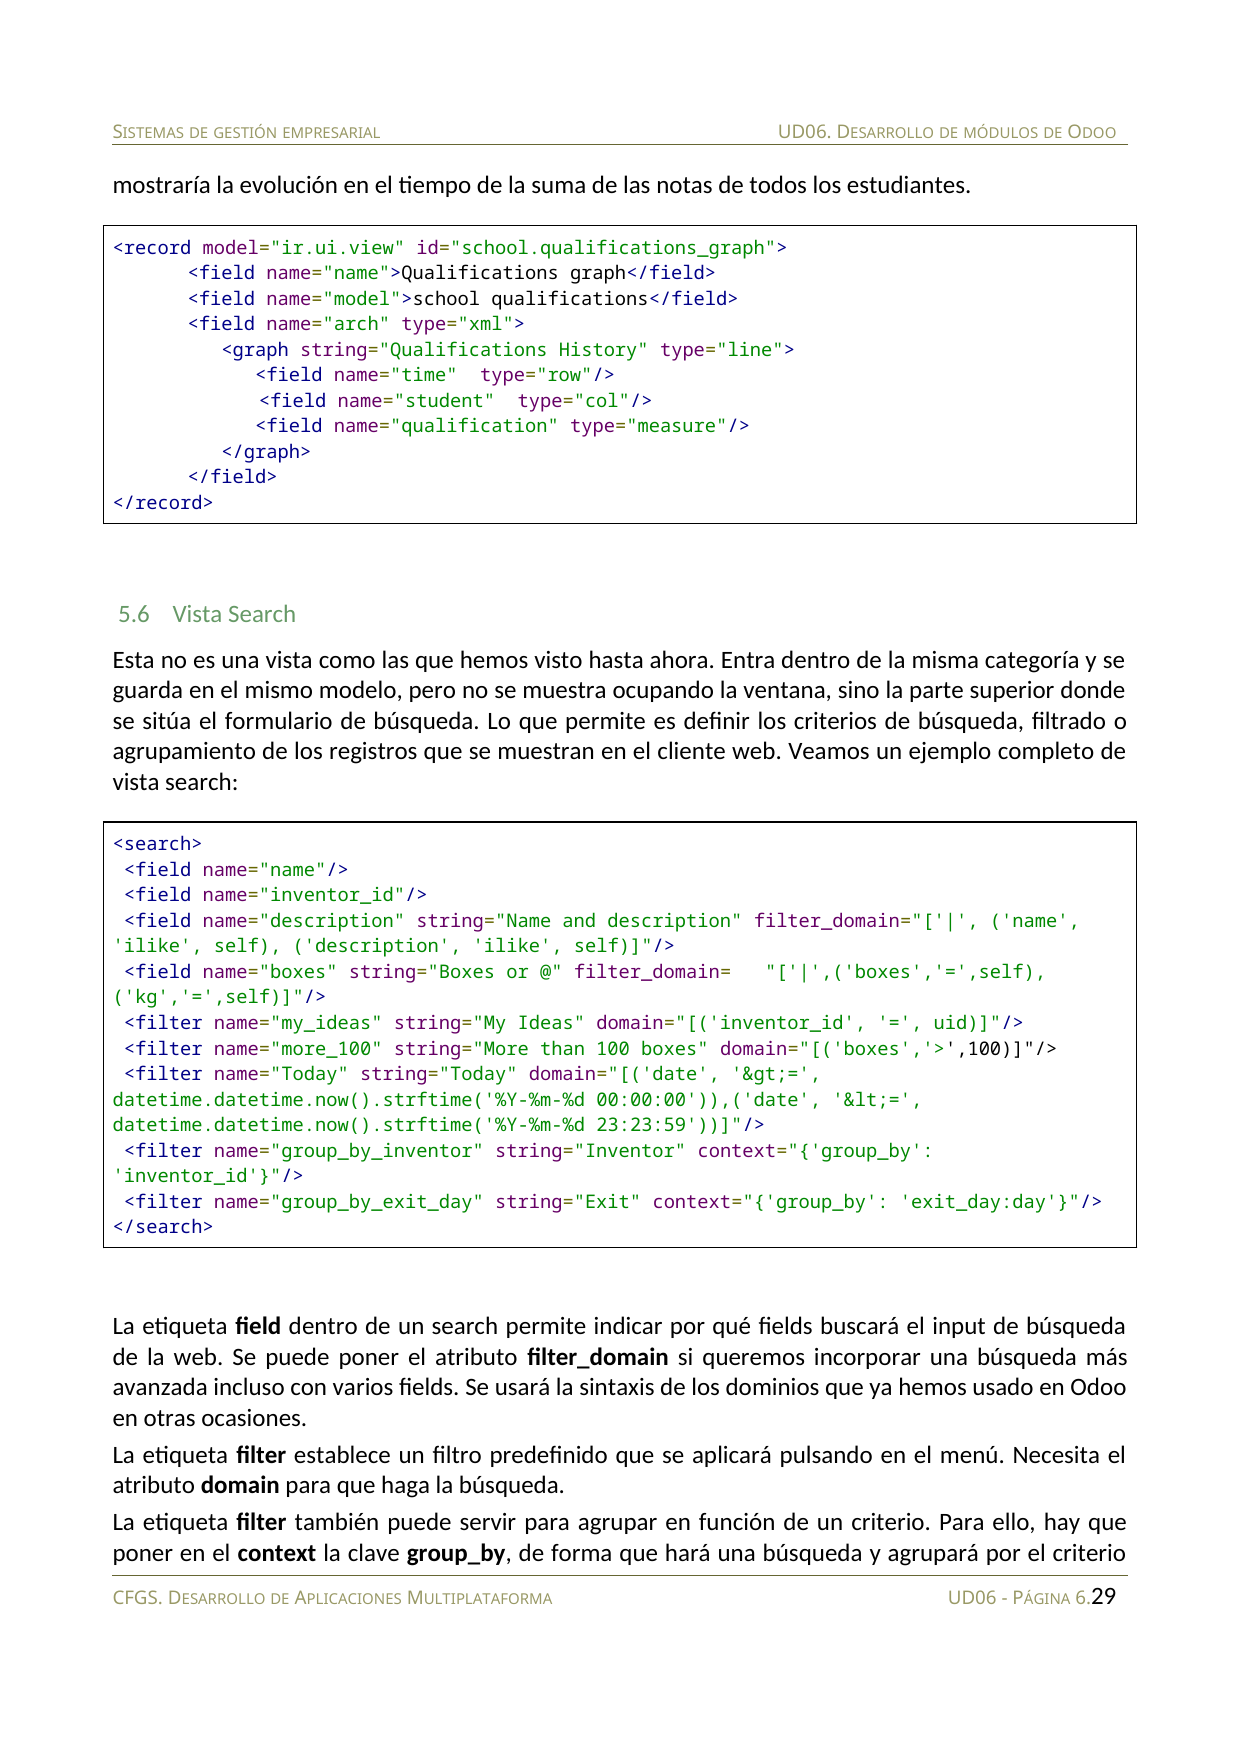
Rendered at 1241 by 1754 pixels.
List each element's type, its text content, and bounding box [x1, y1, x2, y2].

text Esta no es una vista como las que hemos visto hasta ahora. Entra dentro de la misma categoría y se guarda en el mismo modelo, pero no se muestra ocupando la ventana, sino la parte superior donde se sitúa el formulario de búsqueda. Lo que permite es definir los criterios de búsqueda, filtrado o agrupamiento de los registros que se muestran en el cliente web. Veamos un ejemplo completo de vista search: [112, 644, 1128, 796]
text <search> <field name="name"/> <field name="inventor_id"/> <field name="description" string="Name and description" filter_domain="['|', ('name', 'ilike', self), ('description', 'ilike', self)]"/> <field name="boxes" string="Boxes or @" filter_domain= "['|',('boxes','=',self),('kg','=',self)]"/> <filter name="my_ideas" string="My Ideas" domain="[('inventor_id', '=', uid)]"/> <filter name="more_100" string="More than 100 boxes" domain="[('boxes','>',100)]"/> <filter name="Today" string="Today" domain="[('date', '&gt;=', datetime.datetime.now().strftime('%Y-%m-%d 00:00:00')),('date', '&lt;=', datetime.datetime.now().strftime('%Y-%m-%d 23:23:59'))]"/> <filter name="group_by_inventor" string="Inventor" context="{'group_by': 'inventor_id'}"/> <filter name="group_by_exit_day" string="Exit" context="{'group_by': 'exit_day:day'}"/> </search> [104, 823, 1136, 1247]
text mostraría la evolución en el tiempo de la suma de las notas de todos los estudiantes. [112, 169, 1128, 199]
text La etiqueta filter también puede servir para agrupar en función de un criterio. Para ello, hay que poner en el context la clave group_by, de forma que hará una búsqueda y agrupará por el criterio [112, 1506, 1128, 1567]
text La etiqueta field dentro de un search permite indicar por qué fields buscará el input de búsqueda de la web. Se puede poner el atributo filter_domain si queremos incorporar una búsqueda más avanzada incluso con varios fields. Se usará la sintaxis de los dominios que ya hemos usado en Odoo en otras ocasiones. [112, 1310, 1128, 1432]
text <record model="ir.ui.view" id="school.qualifications_graph"> <field name="name">Qualifications graph</field> <field name="model">school qualifications</field> <field name="arch" type="xml"> <graph string="Qualifications History" type="line"> <field name="time" type="row"/> <field name="student" type="col"/> <field name="qualification" type="measure"/> </graph> </field> </record> [104, 226, 1136, 523]
text La etiqueta filter establece un filtro predefinido que se aplicará pulsando en el menú. Necesita el atributo domain para que haga la búsqueda. [112, 1439, 1128, 1500]
subtitle Vista Search [112, 598, 1128, 629]
